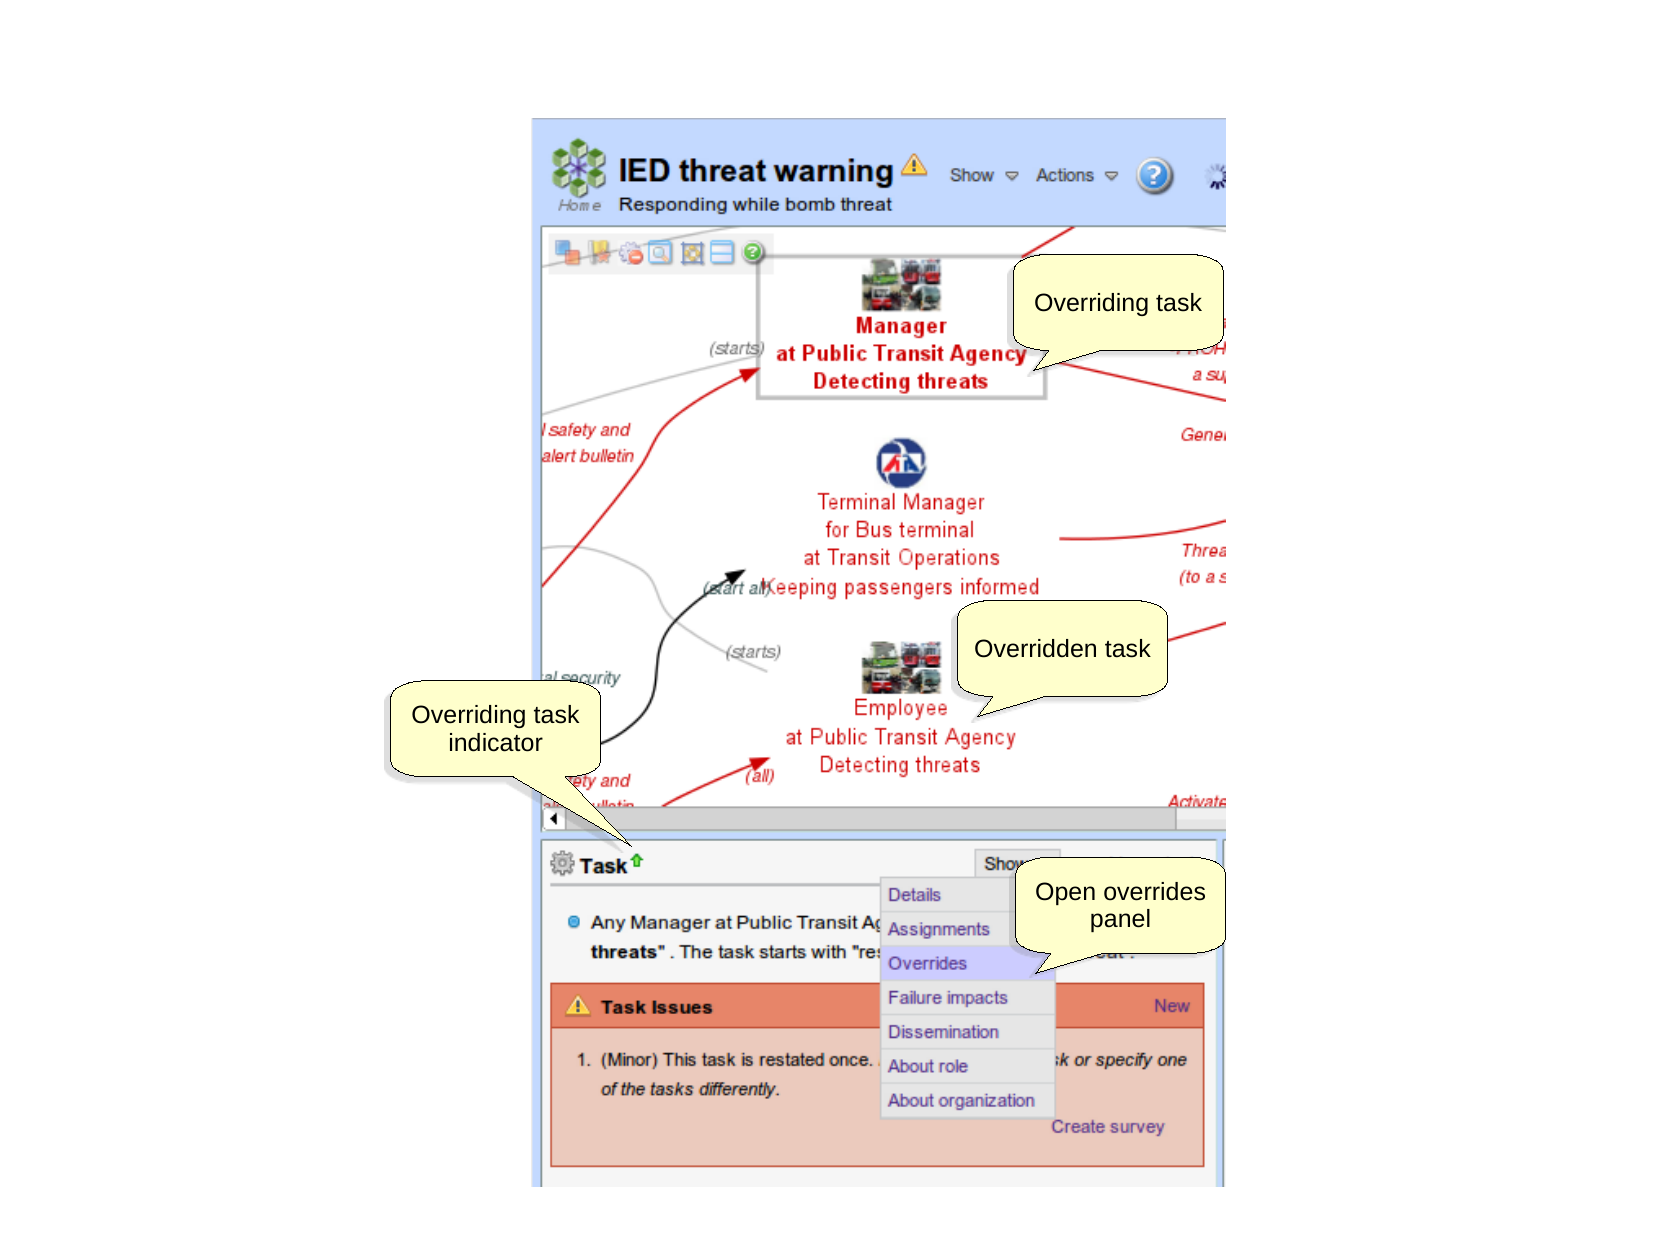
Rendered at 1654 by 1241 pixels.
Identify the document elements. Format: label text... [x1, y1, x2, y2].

text_box Overriding task indicator [390, 680, 632, 847]
text_box Open overrides panel [1015, 857, 1226, 974]
text_box Overridden task [957, 600, 1168, 717]
picture [531, 118, 1226, 1187]
text_box Overriding task [1013, 254, 1224, 371]
